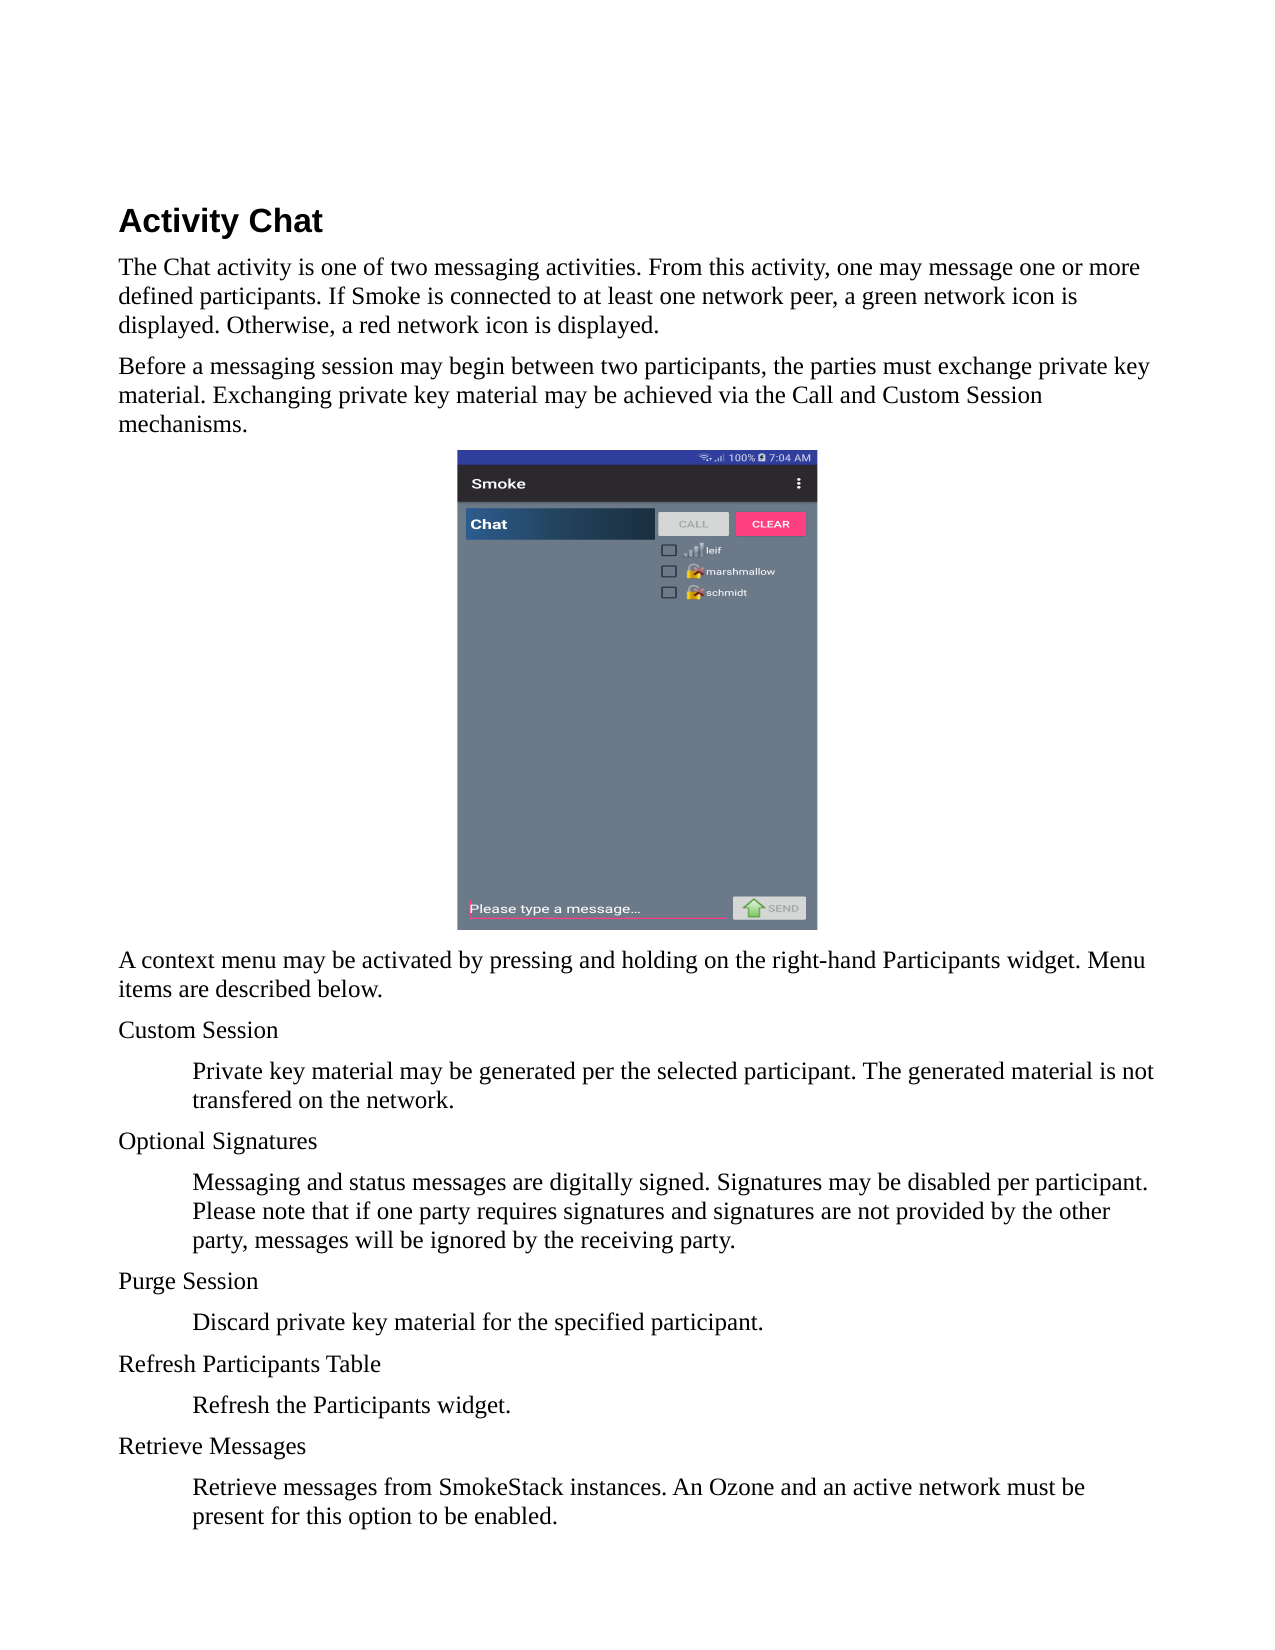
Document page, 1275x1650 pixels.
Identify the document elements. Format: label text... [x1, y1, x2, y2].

subtitle Activity Chat [118, 201, 1157, 240]
text Discard private key material for the specified participant. [118, 1307, 1157, 1336]
text The Chat activity is one of two messaging activities. From this activity, one may message one or more defined participants. If Smoke is connected to at least one network peer, a green network icon is displayed. Otherwise, a red network icon is displayed. [118, 252, 1157, 339]
text Private key material may be generated per the selected participant. The generated material is not transfered on the network. [192, 1056, 1157, 1114]
text Retrieve messages from SmokeStack instances. An Ozone and an active network must be present for this option to be enabled. [192, 1472, 1157, 1530]
text Before a messaging session may begin between two participants, the parties must exchange private key material. Exchanging private key material may be achieved via the Call and Custom Session mechanisms. [118, 351, 1157, 437]
text Purge Session [118, 1266, 1157, 1295]
text Retrieve Messages [118, 1431, 1157, 1460]
text Messaging and status messages are digitally signed. Signatures may be disabled per participant. Please note that if one party requires signatures and signatures are not provided by the other party, messages will be ignored by the receiving party. [192, 1167, 1157, 1254]
text Refresh Participants Table [118, 1349, 1157, 1377]
text Optional Signatures [118, 1126, 1157, 1155]
text Custom Session [118, 1015, 1157, 1044]
text Refresh the Participants widget. [118, 1390, 1157, 1419]
picture [457, 450, 818, 930]
text A context menu may be activated by pressing and holding on the right-hand Participants widget. Menu items are described below. [118, 945, 1157, 1002]
